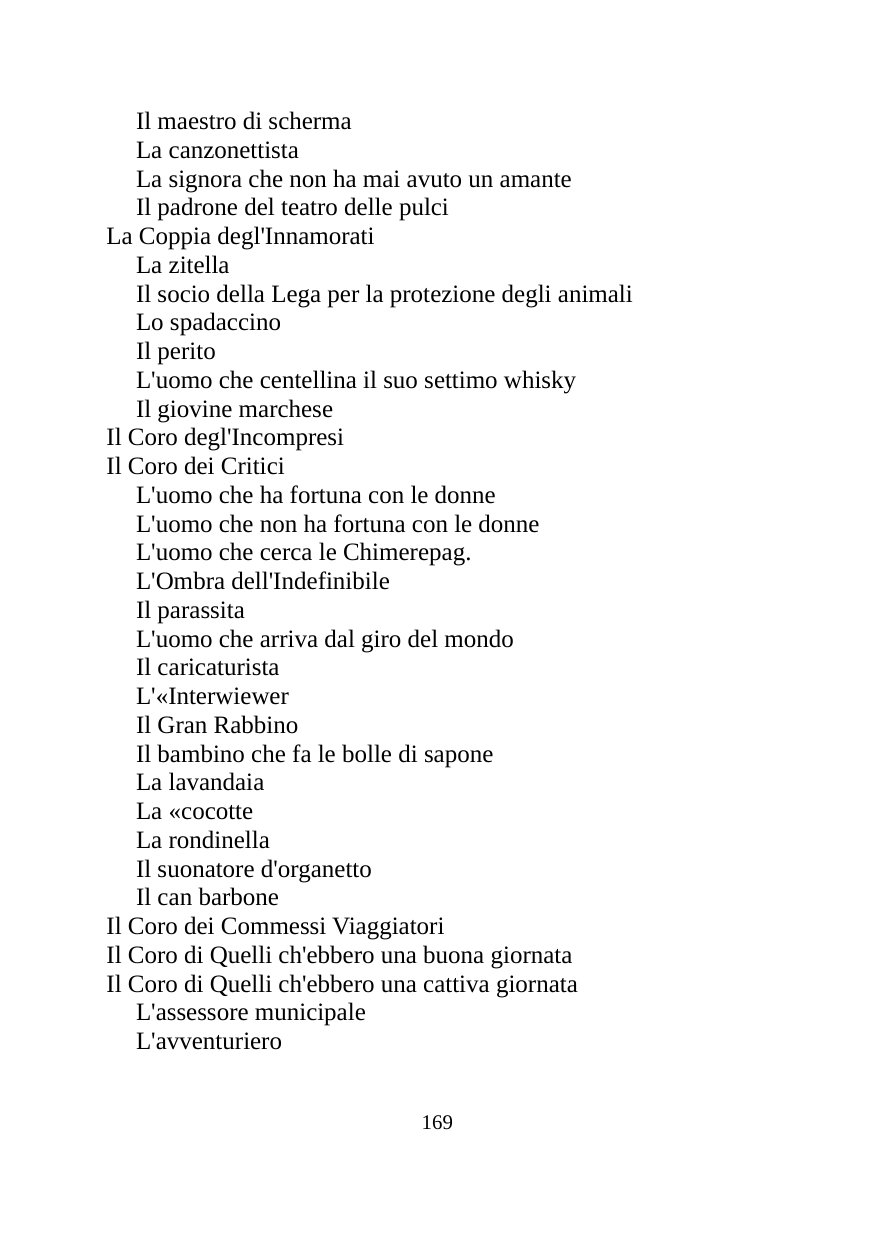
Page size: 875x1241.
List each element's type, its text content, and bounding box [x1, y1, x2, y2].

text La zitella [106, 250, 768, 279]
text Il maestro di scherma [106, 106, 768, 135]
text Il Coro di Quelli ch'ebbero una cattiva giornata [106, 969, 768, 997]
text L'Ombra dell'Indefinibile [106, 566, 768, 595]
text L'uomo che centellina il suo settimo whisky [106, 365, 768, 394]
text L'uomo che cerca le Chimerepag. [106, 537, 768, 566]
text La rondinella [106, 825, 768, 854]
text Il padrone del teatro delle pulci [106, 192, 768, 221]
text Il Coro dei Critici [106, 451, 768, 480]
text L'uomo che non ha fortuna con le donne [106, 509, 768, 537]
text L'avventuriero [106, 1026, 768, 1055]
text Il Gran Rabbino [106, 710, 768, 739]
text La «cocotte [106, 796, 768, 825]
text La signora che non ha mai avuto un amante [106, 164, 768, 192]
text La Coppia degl'Innamorati [106, 221, 768, 250]
text Il caricaturista [106, 652, 768, 681]
text Il Coro di Quelli ch'ebbero una buona giornata [106, 940, 768, 969]
text Lo spadaccino [106, 307, 768, 336]
text La lavandaia [106, 767, 768, 796]
text Il socio della Lega per la protezione degli animali [106, 279, 768, 307]
text L'uomo che arriva dal giro del mondo [106, 624, 768, 652]
text Il giovine marchese [106, 394, 768, 422]
text L'assessore municipale [106, 997, 768, 1026]
text Il parassita [106, 595, 768, 624]
text Il bambino che fa le bolle di sapone [106, 739, 768, 767]
text Il perito [106, 336, 768, 365]
text Il can barbone [106, 882, 768, 911]
text L'«Interwiewer [106, 681, 768, 710]
text La canzonettista [106, 135, 768, 164]
text Il Coro degl'Incompresi [106, 422, 768, 451]
text Il Coro dei Commessi Viaggiatori [106, 911, 768, 940]
text L'uomo che ha fortuna con le donne [106, 480, 768, 509]
text Il suonatore d'organetto [106, 854, 768, 882]
